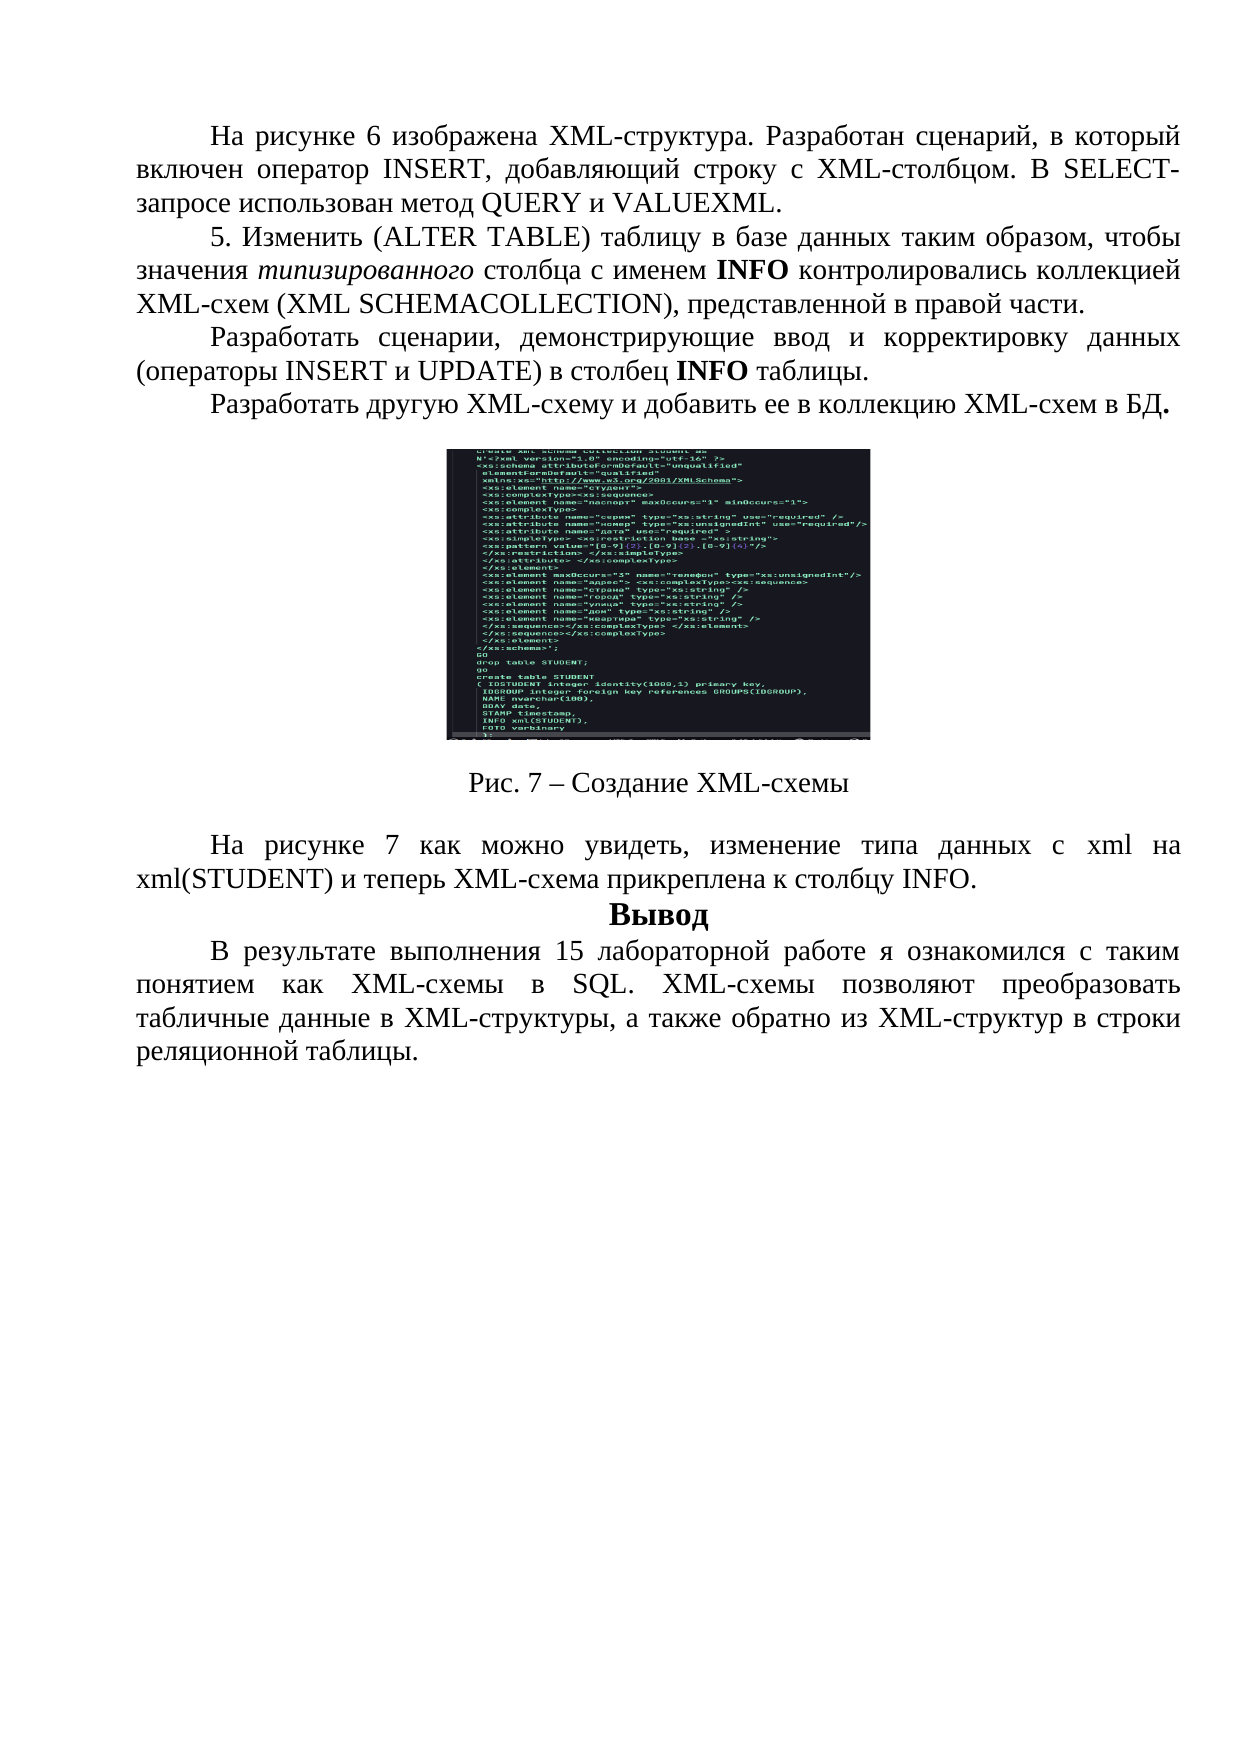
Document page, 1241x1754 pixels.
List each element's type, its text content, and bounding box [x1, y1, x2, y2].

text В результате выполнения 15 лабораторной работе я ознакомился с таким понятием как XML-схемы в SQL. XML-схемы позволяют преобразовать табличные данные в XML-структуры, а также обратно из XML-структур в строки реляционной таблицы. [136, 933, 1181, 1067]
text Рис. 7 – Создание XML-схемы [136, 765, 1181, 798]
text Разработать другую XML-схему и добавить ее в коллекцию XML-схем в БД. [136, 386, 1181, 420]
text 5. Изменить (ALTER TABLE) таблицу в базе данных таким образом, чтобы значения типизированного столбца с именем INFO контролировались коллекцией XML-схем (XML SCHEMACOLLECTION), представленной в правой части. [136, 219, 1181, 319]
text На рисунке 6 изображена XML-структура. Разработан сценарий, в который включен оператор INSERT, добавляющий строку с XML-столбцом. В SELECT-запросе использован метод QUERY и VALUEXML. [136, 118, 1181, 219]
text Вывод [136, 894, 1181, 933]
picture [446, 449, 871, 740]
text Разработать сценарии, демонстрирующие ввод и корректировку данных (операторы INSERT и UPDATE) в столбец INFO таблицы. [136, 319, 1181, 386]
text На рисунке 7 как можно увидеть, изменение типа данных с xml на xml(STUDENT) и теперь XML-схема прикреплена к столбцу INFO. [136, 827, 1181, 894]
